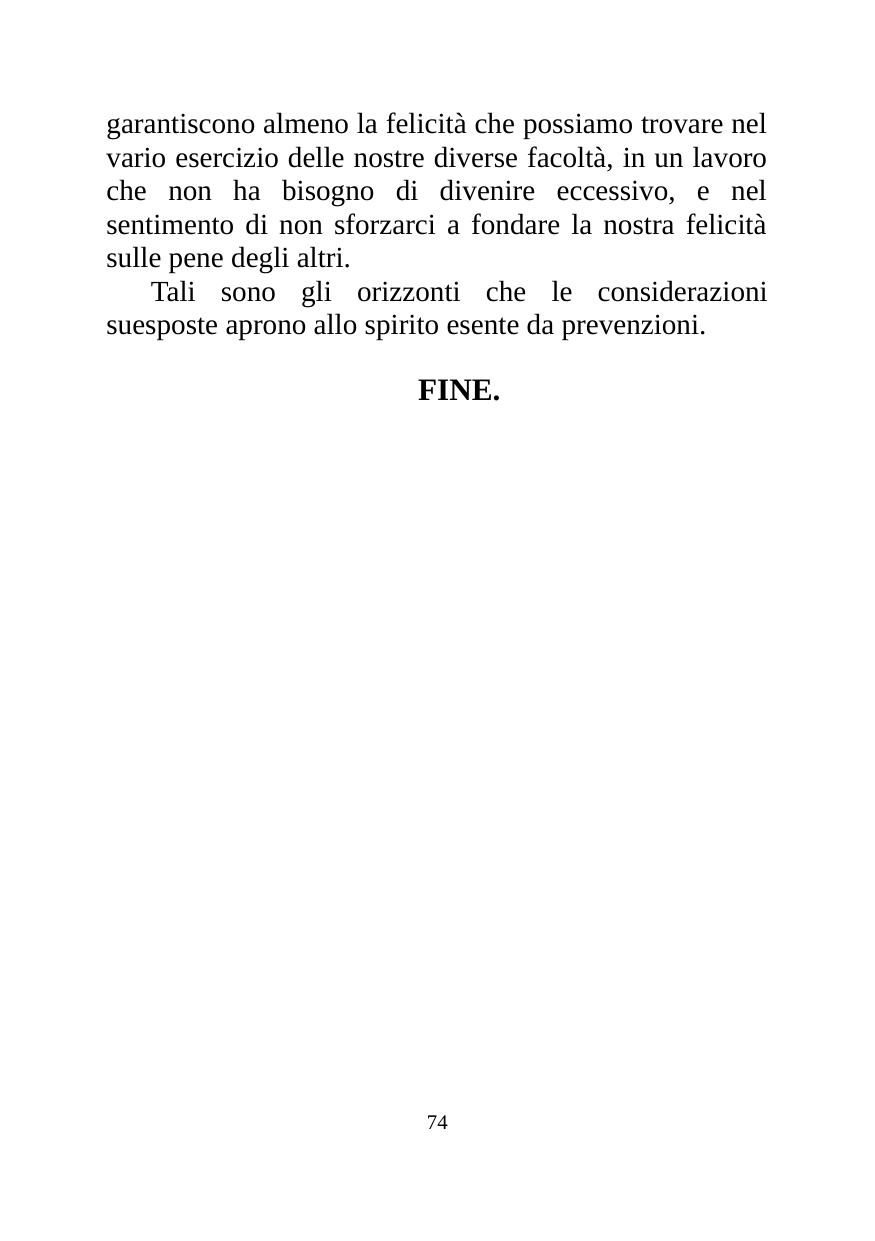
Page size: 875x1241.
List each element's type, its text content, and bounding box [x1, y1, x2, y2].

text Tali sono gli orizzonti che le considerazioni suesposte aprono allo spirito esente da prevenzioni. [106, 274, 768, 341]
text garantiscono almeno la felicità che possiamo trovare nel vario esercizio delle nostre diverse facoltà, in un lavoro che non ha bisogno di divenire eccessivo, e nel sentimento di non sforzarci a fondare la nostra felicità sulle pene degli altri. [106, 106, 768, 274]
text FINE. [106, 371, 768, 407]
